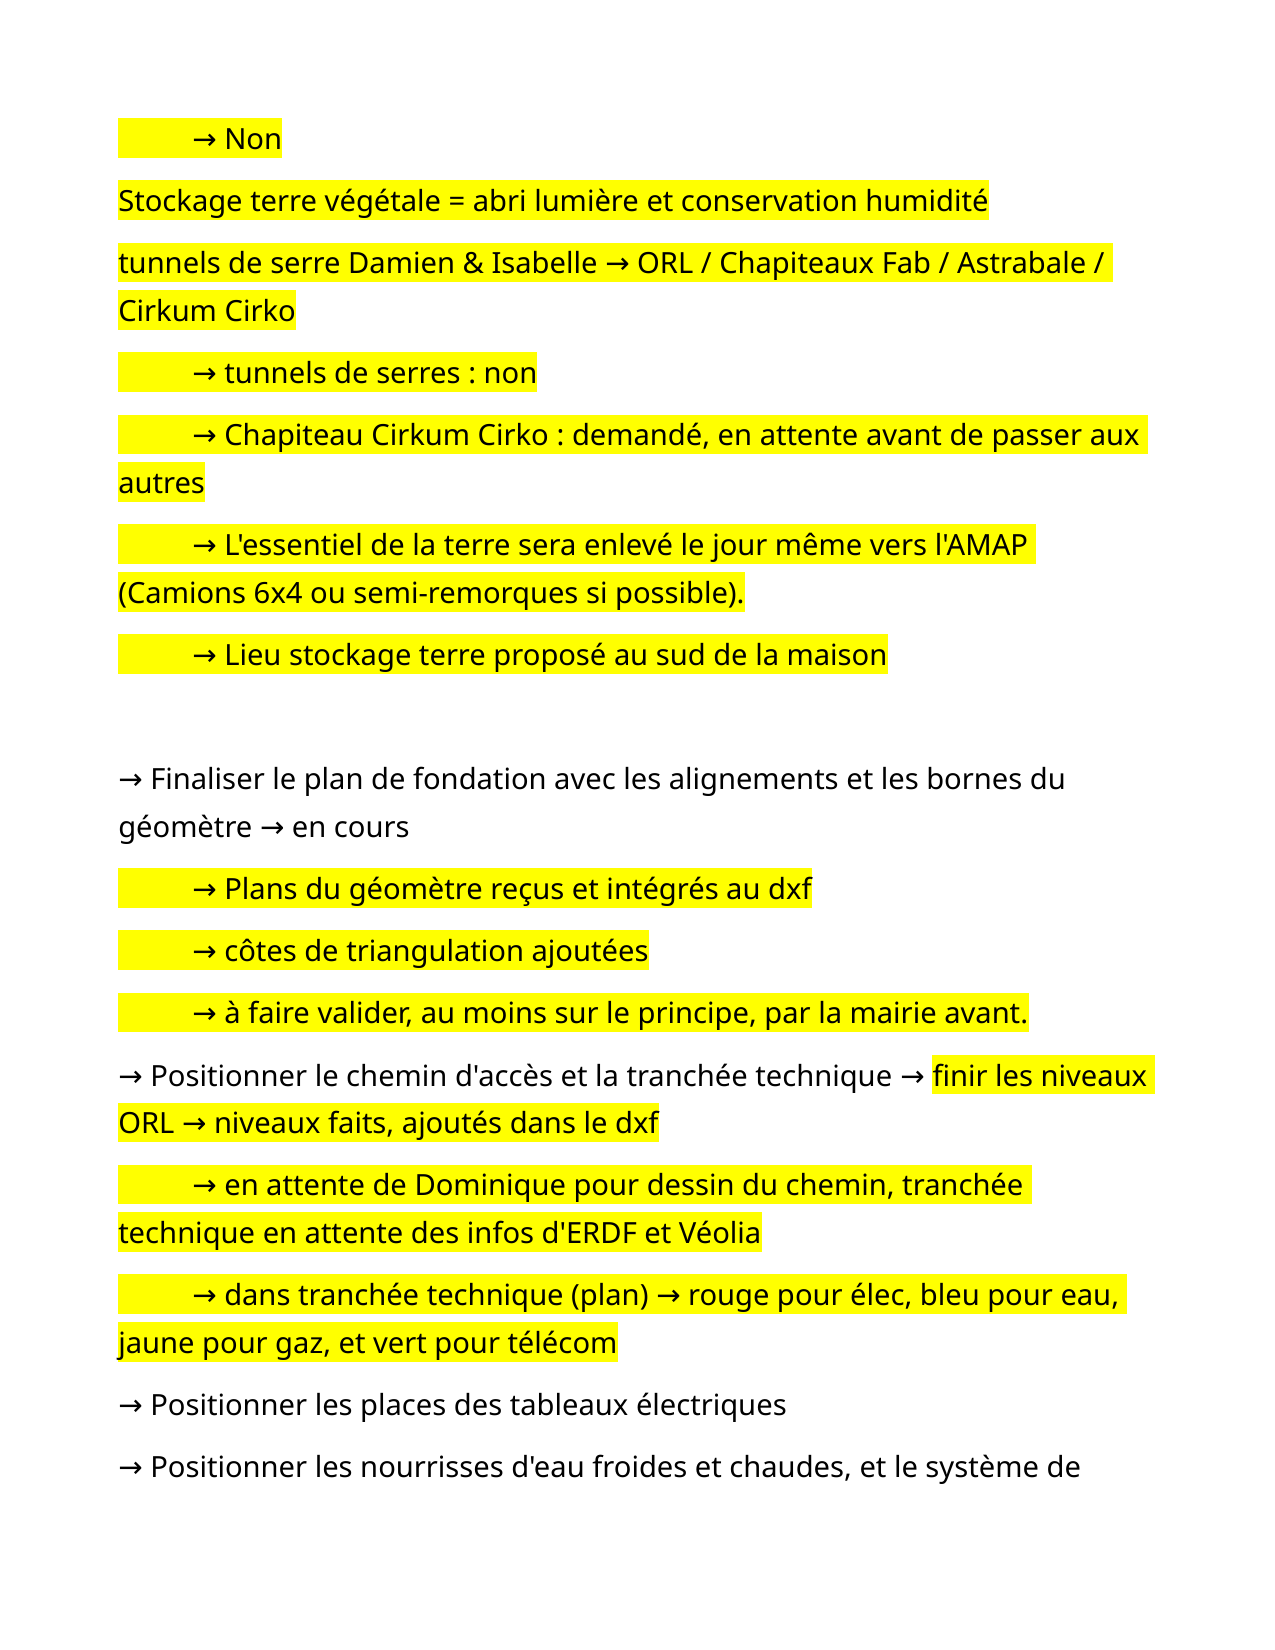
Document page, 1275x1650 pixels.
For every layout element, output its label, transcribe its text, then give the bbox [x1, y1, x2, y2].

text → Positionner les nourrisses d'eau froides et chaudes, et le système de [118, 1446, 1157, 1486]
text → L'essentiel de la terre sera enlevé le jour même vers l'AMAP (Camions 6x4 ou semi-remorques si possible). [118, 524, 1157, 612]
text → Positionner les places des tableaux électriques [118, 1384, 1157, 1424]
text → en attente de Dominique pour dessin du chemin, tranchée technique en attente des infos d'ERDF et Véolia [118, 1164, 1157, 1252]
text → côtes de triangulation ajoutées [118, 930, 1157, 970]
text → Non [118, 118, 1157, 158]
text → dans tranchée technique (plan) → rouge pour élec, bleu pour eau, jaune pour gaz, et vert pour télécom [118, 1274, 1157, 1362]
text → à faire valider, au moins sur le principe, par la mairie avant. [118, 993, 1157, 1032]
text → tunnels de serres : non [118, 352, 1157, 392]
text → Plans du géomètre reçus et intégrés au dxf [118, 868, 1157, 908]
text Stockage terre végétale = abri lumière et conservation humidité [118, 180, 1157, 220]
text → Positionner le chemin d'accès et la tranchée technique → finir les niveaux ORL → niveaux faits, ajoutés dans le dxf [118, 1055, 1157, 1142]
text → Lieu stockage terre proposé au sud de la maison [118, 634, 1157, 674]
text → Chapiteau Cirkum Cirko : demandé, en attente avant de passer aux autres [118, 414, 1157, 502]
text tunnels de serre Damien & Isabelle → ORL / Chapiteaux Fab / Astrabale / Cirkum Cirko [118, 242, 1157, 330]
text → Finaliser le plan de fondation avec les alignements et les bornes du géomètre → en cours [118, 758, 1157, 846]
